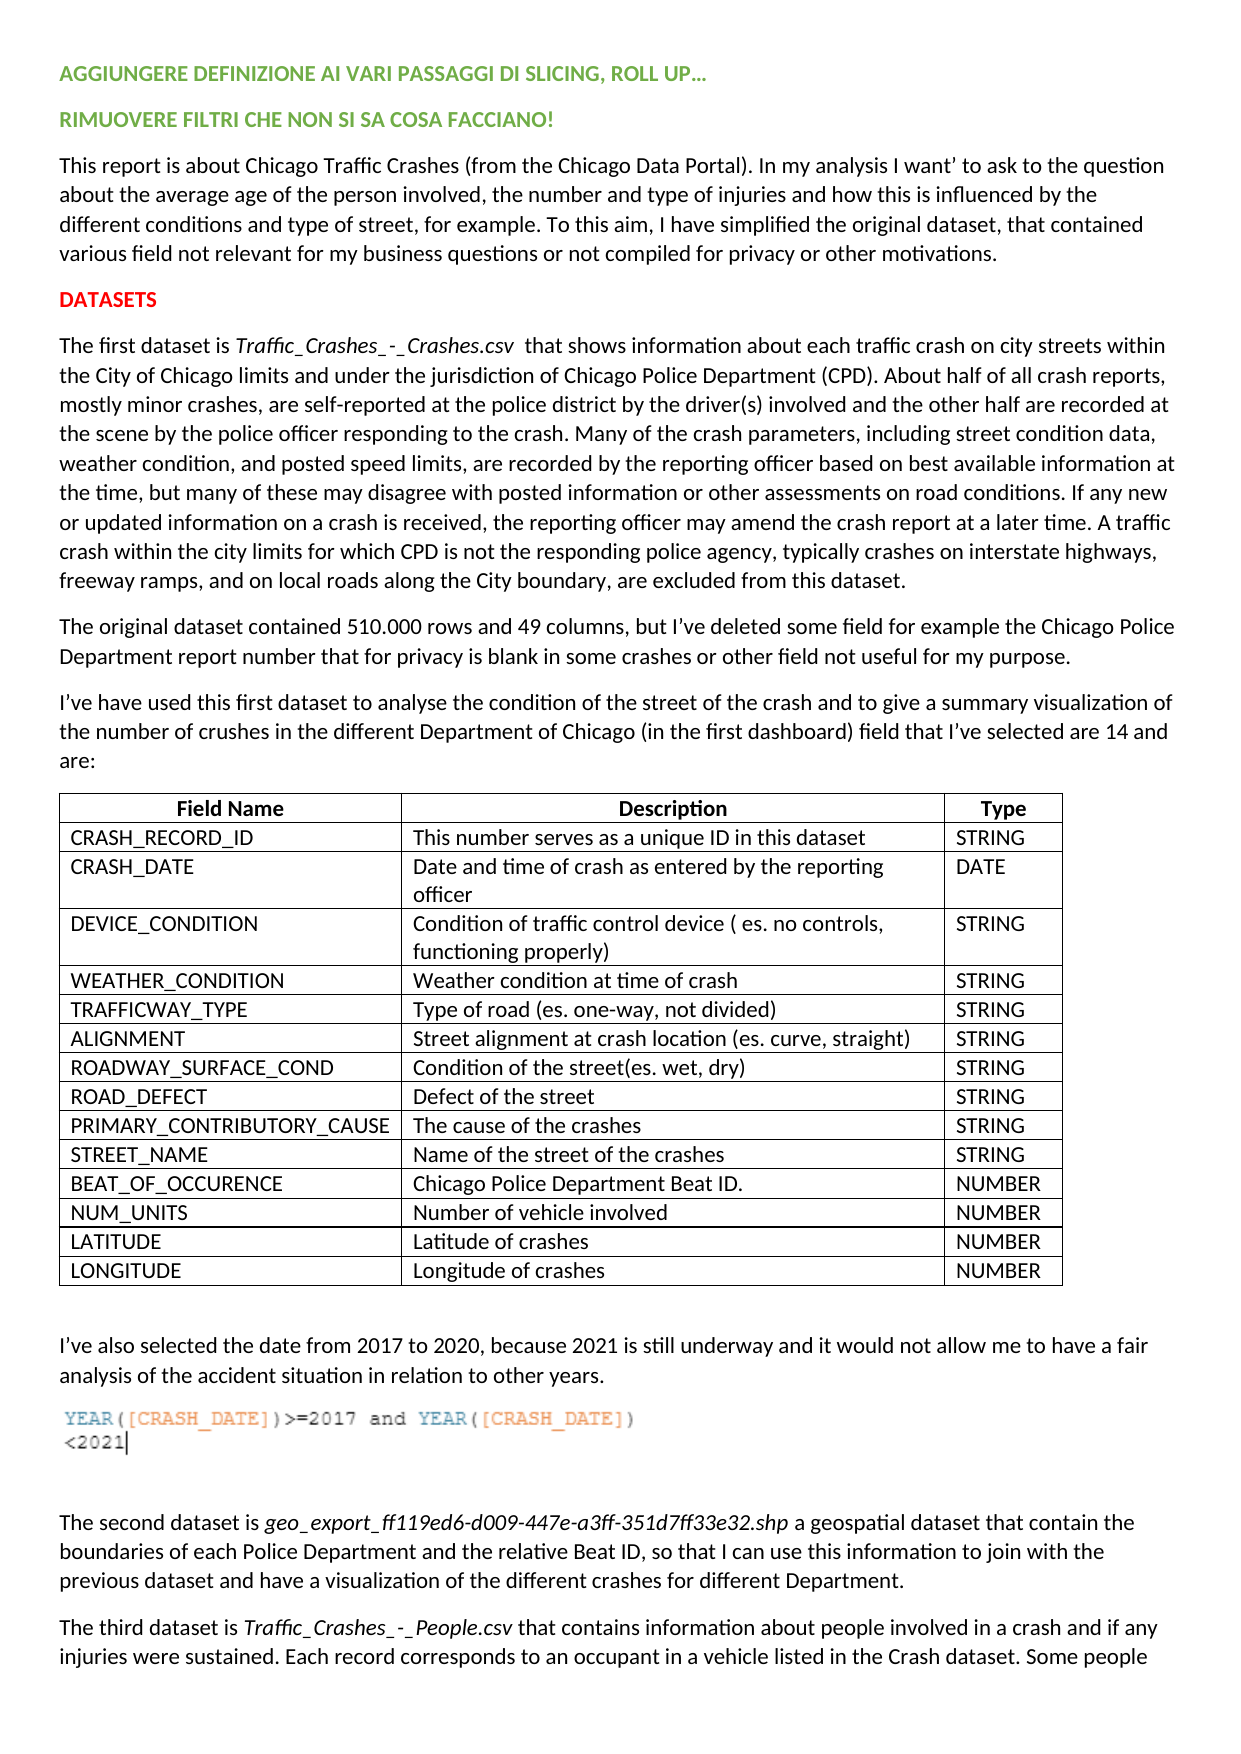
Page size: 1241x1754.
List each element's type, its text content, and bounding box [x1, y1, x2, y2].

table_cell CRASH_DATE [60, 852, 401, 908]
table_cell LATITUDE [60, 1228, 401, 1256]
table_cell Date and time of crash as entered by the reporting officer [402, 852, 944, 908]
table_cell STRING [945, 1053, 1062, 1081]
table_cell STRING [945, 1140, 1062, 1168]
table_cell BEAT_OF_OCCURENCE [60, 1169, 401, 1197]
table_cell Longitude of crashes [402, 1257, 944, 1284]
table_cell Weather condition at time of crash [402, 966, 944, 994]
table_cell STRING [945, 1111, 1062, 1139]
text DATASETS [59, 285, 1181, 313]
table_header Type [945, 794, 1062, 822]
text AGGIUNGERE DEFINIZIONE AI VARI PASSAGGI DI SLICING, ROLL UP… [59, 59, 1181, 87]
table_cell The cause of the crashes [402, 1111, 944, 1139]
table_cell Defect of the street [402, 1082, 944, 1110]
text The second dataset is geo_export_ff119ed6-d009-447e-a3ff-351d7ff33e32.shp a geospatial dataset that contain the boundaries of each Police Department and the relative Beat ID, so that I can use this information to join with the previous dataset and have a visualization of the different crashes for different Department. [59, 1508, 1181, 1595]
table_cell CRASH_RECORD_ID [60, 823, 401, 851]
table_cell STRING [945, 966, 1062, 994]
table_cell WEATHER_CONDITION [60, 966, 401, 994]
table_cell NUM_UNITS [60, 1199, 401, 1226]
table_cell Street alignment at crash location (es. curve, straight) [402, 1024, 944, 1052]
table_cell Name of the street of the crashes [402, 1140, 944, 1168]
table_cell DATE [945, 852, 1062, 908]
text RIMUOVERE FILTRI CHE NON SI SA COSA FACCIANO! [59, 105, 1181, 133]
table_cell ROADWAY_SURFACE_COND [60, 1053, 401, 1081]
text The third dataset is Traffic_Crashes_-_People.csv that contains information about people involved in a crash and if any injuries were sustained. Each record corresponds to an occupant in a vehicle listed in the Crash dataset. Some people [59, 1613, 1181, 1670]
text The first dataset is Traffic_Crashes_-_Crashes.csv that shows information about each traffic crash on city streets within the City of Chicago limits and under the jurisdiction of Chicago Police Department (CPD). About half of all crash reports, mostly minor crashes, are self-reported at the police district by the driver(s) involved and the other half are recorded at the scene by the police officer responding to the crash. Many of the crash parameters, including street condition data, weather condition, and posted speed limits, are recorded by the reporting officer based on best available information at the time, but many of these may disagree with posted information or other assessments on road conditions. If any new or updated information on a crash is received, the reporting officer may amend the crash report at a later time. A traffic crash within the city limits for which CPD is not the responding police agency, typically crashes on interstate highways, freeway ramps, and on local roads along the City boundary, are excluded from this dataset. [59, 331, 1181, 594]
table_cell STRING [945, 823, 1062, 851]
table_cell ALIGNMENT [60, 1024, 401, 1052]
table_cell NUMBER [945, 1199, 1062, 1226]
table_cell NUMBER [945, 1228, 1062, 1256]
table_cell STRING [945, 1082, 1062, 1110]
text I’ve have used this first dataset to analyse the condition of the street of the crash and to give a summary visualization of the number of crushes in the different Department of Chicago (in the first dashboard) field that I’ve selected are 14 and are: [59, 688, 1181, 774]
table_cell LONGITUDE [60, 1257, 401, 1284]
table_cell DEVICE_CONDITION [60, 909, 401, 965]
table_header Field Name [60, 794, 401, 822]
table_cell TRAFFICWAY_TYPE [60, 995, 401, 1023]
table_cell STREET_NAME [60, 1140, 401, 1168]
table_cell NUMBER [945, 1169, 1062, 1197]
table_cell This number serves as a unique ID in this dataset [402, 823, 944, 851]
text This report is about Chicago Traffic Crashes (from the Chicago Data Portal). In my analysis I want’ to ask to the question about the average age of the person involved, the number and type of injuries and how this is influenced by the different conditions and type of street, for example. To this aim, I have simplified the original dataset, that contained various field not relevant for my business questions or not compiled for privacy or other motivations. [59, 151, 1181, 267]
table_cell Condition of traffic control device ( es. no controls, functioning properly) [402, 909, 944, 965]
table_cell STRING [945, 1024, 1062, 1052]
text The original dataset contained 510.000 rows and 49 columns, but I’ve deleted some field for example the Chicago Police Department report number that for privacy is blank in some crashes or other field not useful for my purpose. [59, 612, 1181, 670]
table_cell Condition of the street(es. wet, dry) [402, 1053, 944, 1081]
table_cell STRING [945, 995, 1062, 1023]
table_cell STRING [945, 909, 1062, 965]
table_cell Chicago Police Department Beat ID. [402, 1169, 944, 1197]
text I’ve also selected the date from 2017 to 2020, because 2021 is still underway and it would not allow me to have a fair analysis of the accident situation in relation to other years. [59, 1332, 1181, 1389]
table_cell PRIMARY_CONTRIBUTORY_CAUSE [60, 1111, 401, 1139]
table_cell Type of road (es. one-way, not divided) [402, 995, 944, 1023]
table_cell Latitude of crashes [402, 1228, 944, 1256]
table_cell ROAD_DEFECT [60, 1082, 401, 1110]
table_cell NUMBER [945, 1257, 1062, 1284]
table_header Description [402, 794, 944, 822]
table_cell Number of vehicle involved [402, 1199, 944, 1226]
